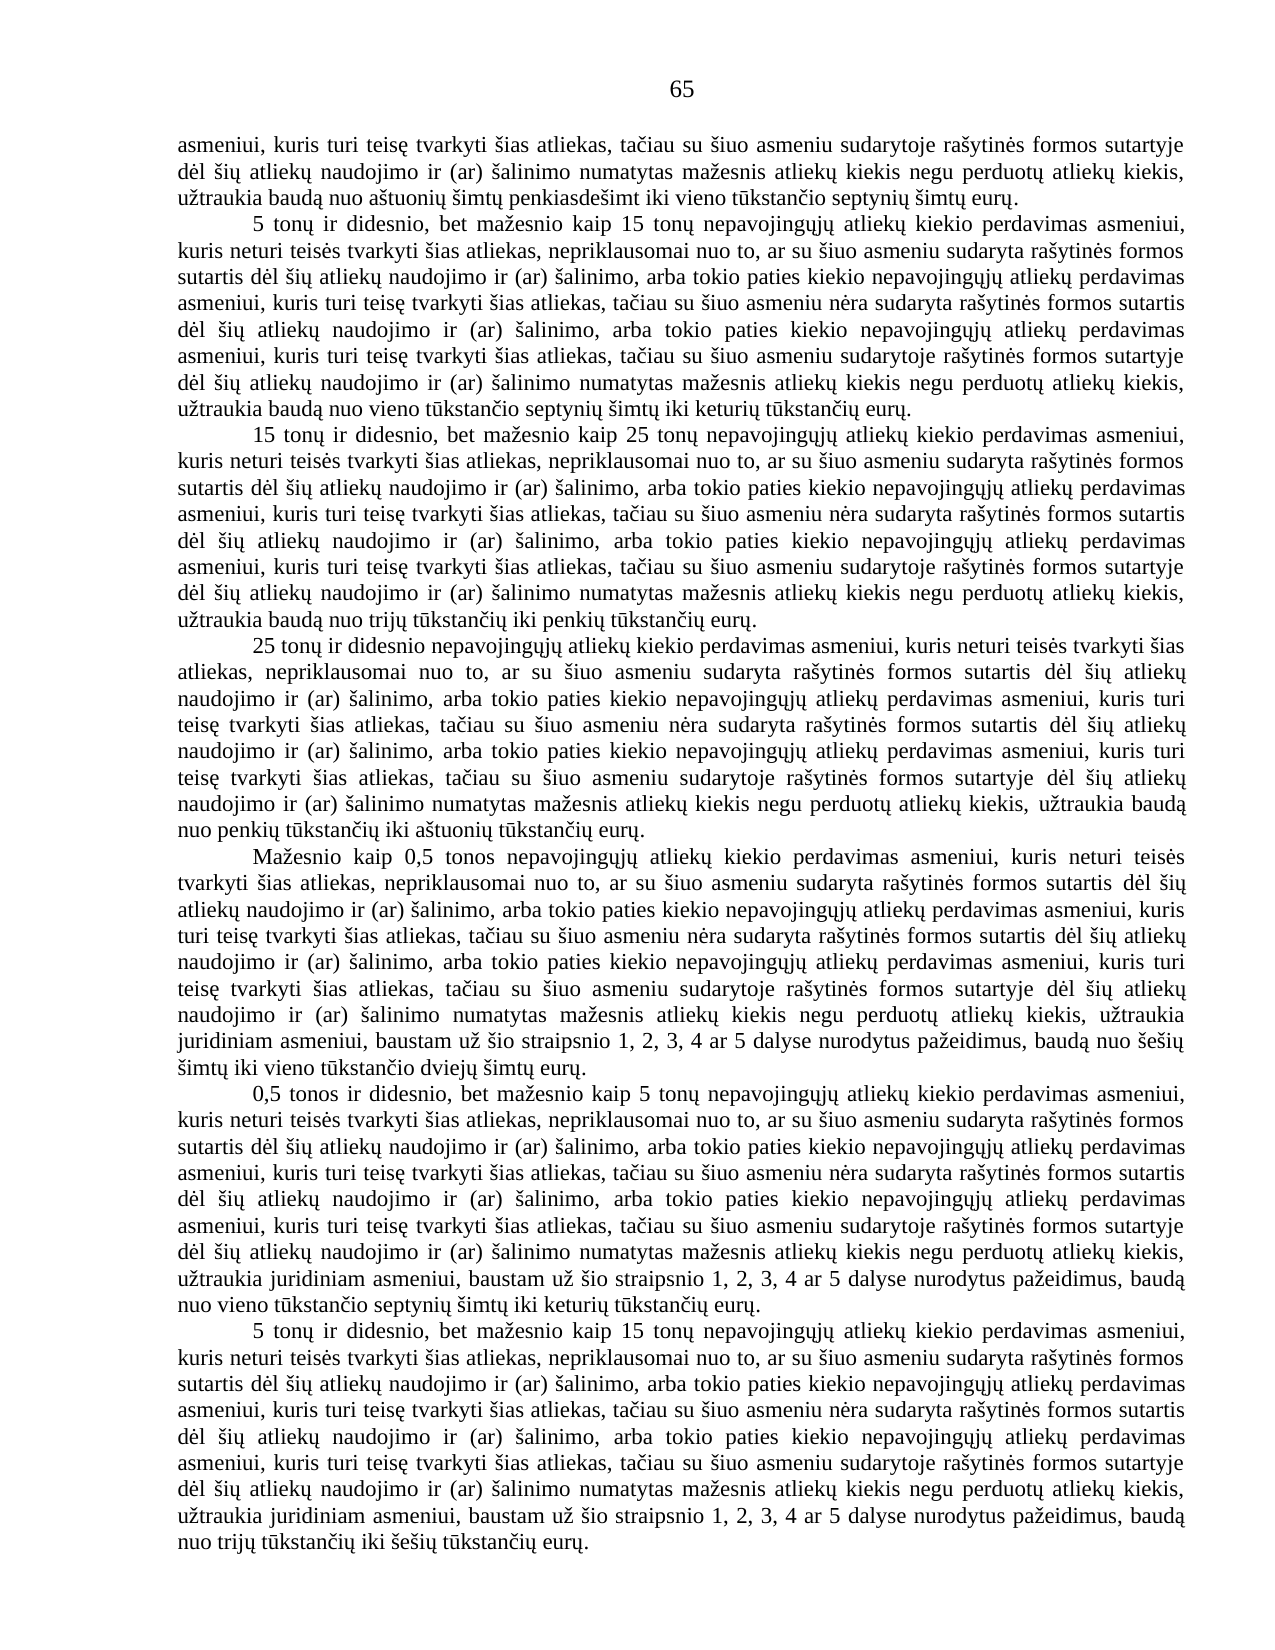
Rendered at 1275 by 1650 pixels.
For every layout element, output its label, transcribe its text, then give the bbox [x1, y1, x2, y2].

text asmeniui, kuris turi teisę tvarkyti šias atliekas, tačiau su šiuo asmeniu sudarytoje rašytinės formos sutartyje dėl šių atliekų naudojimo ir (ar) šalinimo numatytas mažesnis atliekų kiekis negu perduotų atliekų kiekis, užtraukia baudą nuo aštuonių šimtų penkiasdešimt iki vieno tūkstančio septynių šimtų eurų. [177, 131, 1186, 210]
text 0,5 tonos ir didesnio, bet mažesnio kaip 5 tonų nepavojingųjų atliekų kiekio perdavimas asmeniui, kuris neturi teisės tvarkyti šias atliekas, nepriklausomai nuo to, ar su šiuo asmeniu sudaryta rašytinės formos sutartis dėl šių atliekų naudojimo ir (ar) šalinimo, arba tokio paties kiekio nepavojingųjų atliekų perdavimas asmeniui, kuris turi teisę tvarkyti šias atliekas, tačiau su šiuo asmeniu nėra sudaryta rašytinės formos sutartis dėl šių atliekų naudojimo ir (ar) šalinimo, arba tokio paties kiekio nepavojingųjų atliekų perdavimas asmeniui, kuris turi teisę tvarkyti šias atliekas, tačiau su šiuo asmeniu sudarytoje rašytinės formos sutartyje dėl šių atliekų naudojimo ir (ar) šalinimo numatytas mažesnis atliekų kiekis negu perduotų atliekų kiekis, užtraukia juridiniam asmeniui, baustam už šio straipsnio 1, 2, 3, 4 ar 5 dalyse nurodytus pažeidimus, baudą nuo vieno tūkstančio septynių šimtų iki keturių tūkstančių eurų. [177, 1080, 1186, 1317]
text 25 tonų ir didesnio nepavojingųjų atliekų kiekio perdavimas asmeniui, kuris neturi teisės tvarkyti šias atliekas, nepriklausomai nuo to, ar su šiuo asmeniu sudaryta rašytinės formos sutartis dėl šių atliekų naudojimo ir (ar) šalinimo, arba tokio paties kiekio nepavojingųjų atliekų perdavimas asmeniui, kuris turi teisę tvarkyti šias atliekas, tačiau su šiuo asmeniu nėra sudaryta rašytinės formos sutartis dėl šių atliekų naudojimo ir (ar) šalinimo, arba tokio paties kiekio nepavojingųjų atliekų perdavimas asmeniui, kuris turi teisę tvarkyti šias atliekas, tačiau su šiuo asmeniu sudarytoje rašytinės formos sutartyje dėl šių atliekų naudojimo ir (ar) šalinimo numatytas mažesnis atliekų kiekis negu perduotų atliekų kiekis, užtraukia baudą nuo penkių tūkstančių iki aštuonių tūkstančių eurų. [177, 632, 1186, 843]
text 5 tonų ir didesnio, bet mažesnio kaip 15 tonų nepavojingųjų atliekų kiekio perdavimas asmeniui, kuris neturi teisės tvarkyti šias atliekas, nepriklausomai nuo to, ar su šiuo asmeniu sudaryta rašytinės formos sutartis dėl šių atliekų naudojimo ir (ar) šalinimo, arba tokio paties kiekio nepavojingųjų atliekų perdavimas asmeniui, kuris turi teisę tvarkyti šias atliekas, tačiau su šiuo asmeniu nėra sudaryta rašytinės formos sutartis dėl šių atliekų naudojimo ir (ar) šalinimo, arba tokio paties kiekio nepavojingųjų atliekų perdavimas asmeniui, kuris turi teisę tvarkyti šias atliekas, tačiau su šiuo asmeniu sudarytoje rašytinės formos sutartyje dėl šių atliekų naudojimo ir (ar) šalinimo numatytas mažesnis atliekų kiekis negu perduotų atliekų kiekis, užtraukia juridiniam asmeniui, baustam už šio straipsnio 1, 2, 3, 4 ar 5 dalyse nurodytus pažeidimus, baudą nuo trijų tūkstančių iki šešių tūkstančių eurų. [177, 1317, 1186, 1554]
text 15 tonų ir didesnio, bet mažesnio kaip 25 tonų nepavojingųjų atliekų kiekio perdavimas asmeniui, kuris neturi teisės tvarkyti šias atliekas, nepriklausomai nuo to, ar su šiuo asmeniu sudaryta rašytinės formos sutartis dėl šių atliekų naudojimo ir (ar) šalinimo, arba tokio paties kiekio nepavojingųjų atliekų perdavimas asmeniui, kuris turi teisę tvarkyti šias atliekas, tačiau su šiuo asmeniu nėra sudaryta rašytinės formos sutartis dėl šių atliekų naudojimo ir (ar) šalinimo, arba tokio paties kiekio nepavojingųjų atliekų perdavimas asmeniui, kuris turi teisę tvarkyti šias atliekas, tačiau su šiuo asmeniu sudarytoje rašytinės formos sutartyje dėl šių atliekų naudojimo ir (ar) šalinimo numatytas mažesnis atliekų kiekis negu perduotų atliekų kiekis, užtraukia baudą nuo trijų tūkstančių iki penkių tūkstančių eurų. [177, 421, 1186, 632]
text Mažesnio kaip 0,5 tonos nepavojingųjų atliekų kiekio perdavimas asmeniui, kuris neturi teisės tvarkyti šias atliekas, nepriklausomai nuo to, ar su šiuo asmeniu sudaryta rašytinės formos sutartis dėl šių atliekų naudojimo ir (ar) šalinimo, arba tokio paties kiekio nepavojingųjų atliekų perdavimas asmeniui, kuris turi teisę tvarkyti šias atliekas, tačiau su šiuo asmeniu nėra sudaryta rašytinės formos sutartis dėl šių atliekų naudojimo ir (ar) šalinimo, arba tokio paties kiekio nepavojingųjų atliekų perdavimas asmeniui, kuris turi teisę tvarkyti šias atliekas, tačiau su šiuo asmeniu sudarytoje rašytinės formos sutartyje dėl šių atliekų naudojimo ir (ar) šalinimo numatytas mažesnis atliekų kiekis negu perduotų atliekų kiekis, užtraukia juridiniam asmeniui, baustam už šio straipsnio 1, 2, 3, 4 ar 5 dalyse nurodytus pažeidimus, baudą nuo šešių šimtų iki vieno tūkstančio dviejų šimtų eurų. [177, 843, 1186, 1080]
text 5 tonų ir didesnio, bet mažesnio kaip 15 tonų nepavojingųjų atliekų kiekio perdavimas asmeniui, kuris neturi teisės tvarkyti šias atliekas, nepriklausomai nuo to, ar su šiuo asmeniu sudaryta rašytinės formos sutartis dėl šių atliekų naudojimo ir (ar) šalinimo, arba tokio paties kiekio nepavojingųjų atliekų perdavimas asmeniui, kuris turi teisę tvarkyti šias atliekas, tačiau su šiuo asmeniu nėra sudaryta rašytinės formos sutartis dėl šių atliekų naudojimo ir (ar) šalinimo, arba tokio paties kiekio nepavojingųjų atliekų perdavimas asmeniui, kuris turi teisę tvarkyti šias atliekas, tačiau su šiuo asmeniu sudarytoje rašytinės formos sutartyje dėl šių atliekų naudojimo ir (ar) šalinimo numatytas mažesnis atliekų kiekis negu perduotų atliekų kiekis, užtraukia baudą nuo vieno tūkstančio septynių šimtų iki keturių tūkstančių eurų. [177, 210, 1186, 421]
